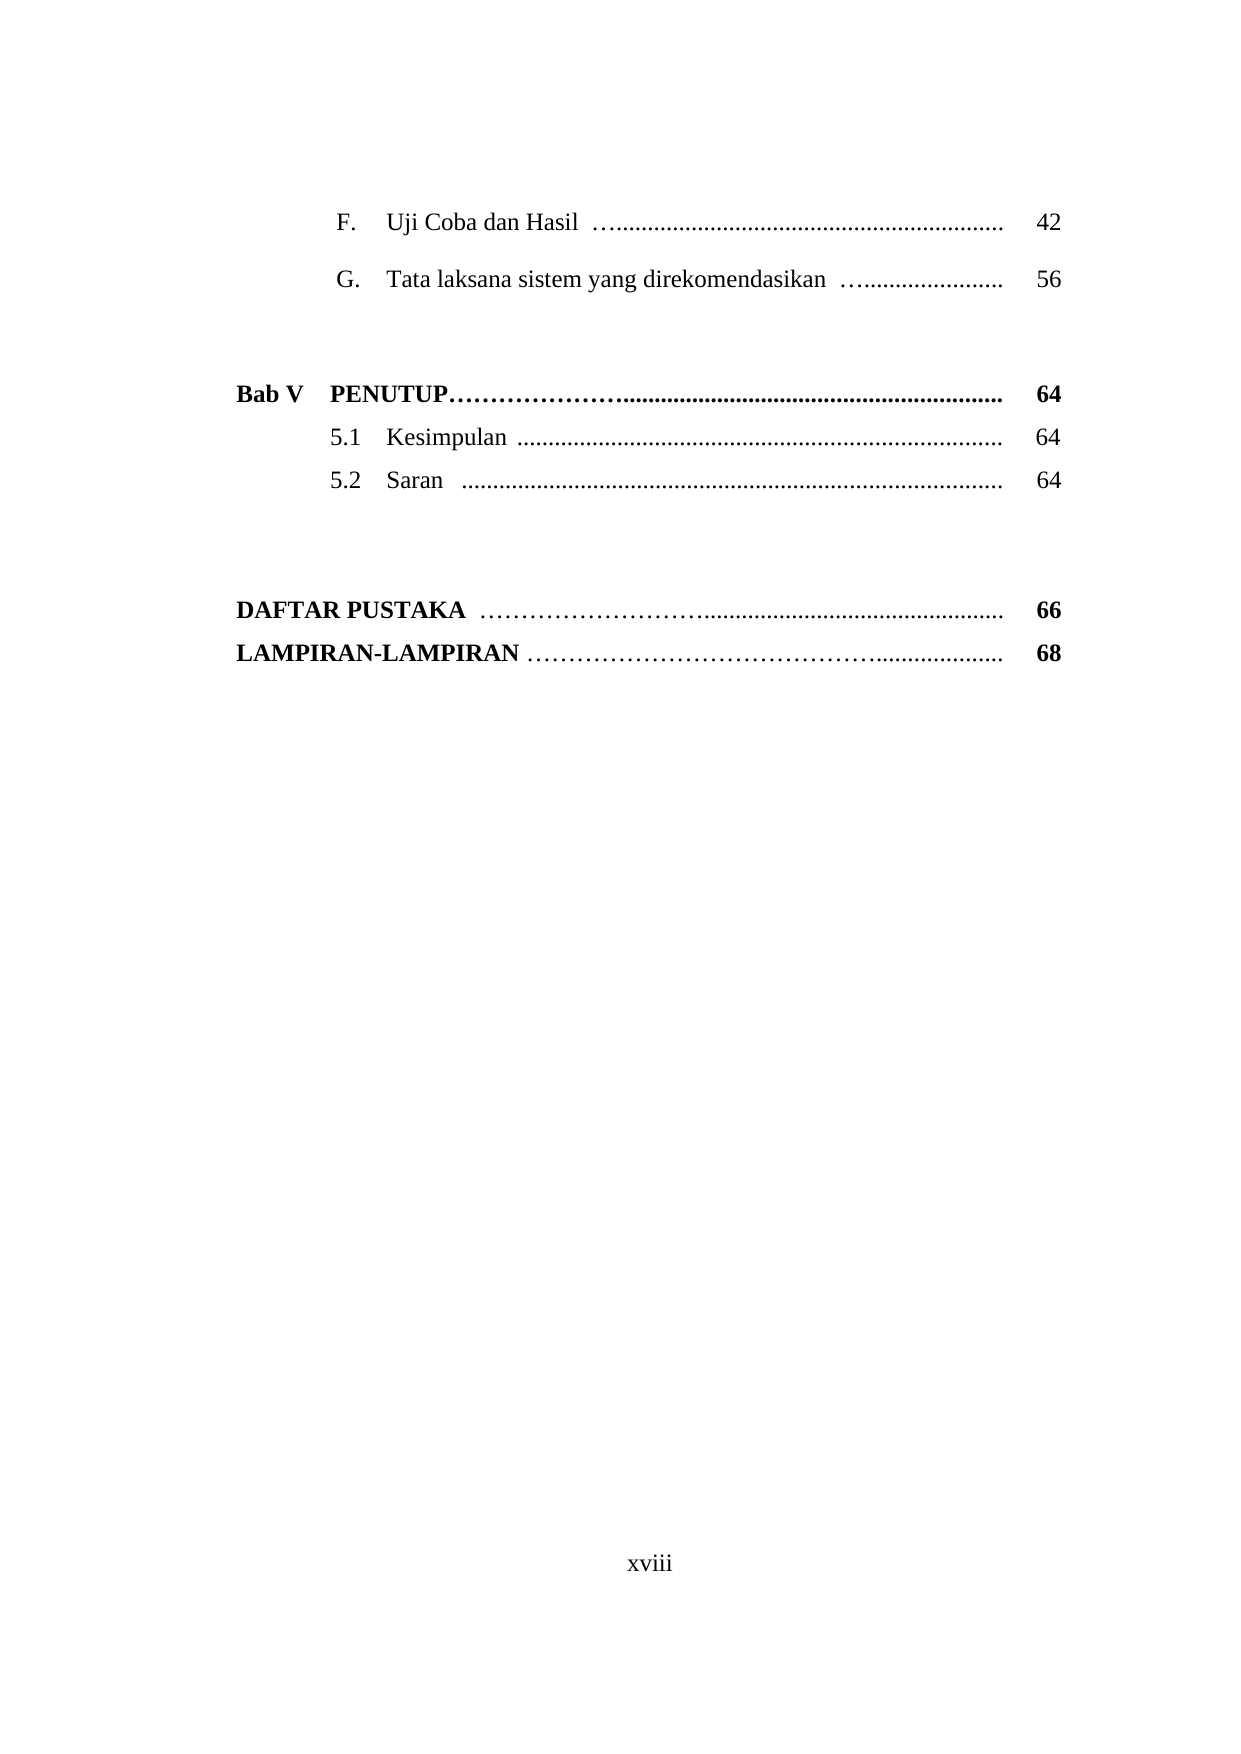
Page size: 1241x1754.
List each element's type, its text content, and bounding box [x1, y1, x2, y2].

text G. Tata laksana sistem yang direkomendasikan ….. 56 [236, 264, 1063, 293]
text Bab V PENUTUP………………… 64 [236, 379, 1063, 408]
text DAFTAR PUSTAKA ………………………. 66 [236, 595, 1063, 623]
text F. Uji Coba dan Hasil ….. 42 [236, 207, 1063, 235]
text LAMPIRAN-LAMPIRAN ……………………………………. 68 [236, 638, 1063, 667]
text 5.1 Kesimpulan 64 [236, 422, 1063, 451]
text 5.2 Saran 64 [236, 465, 1063, 494]
